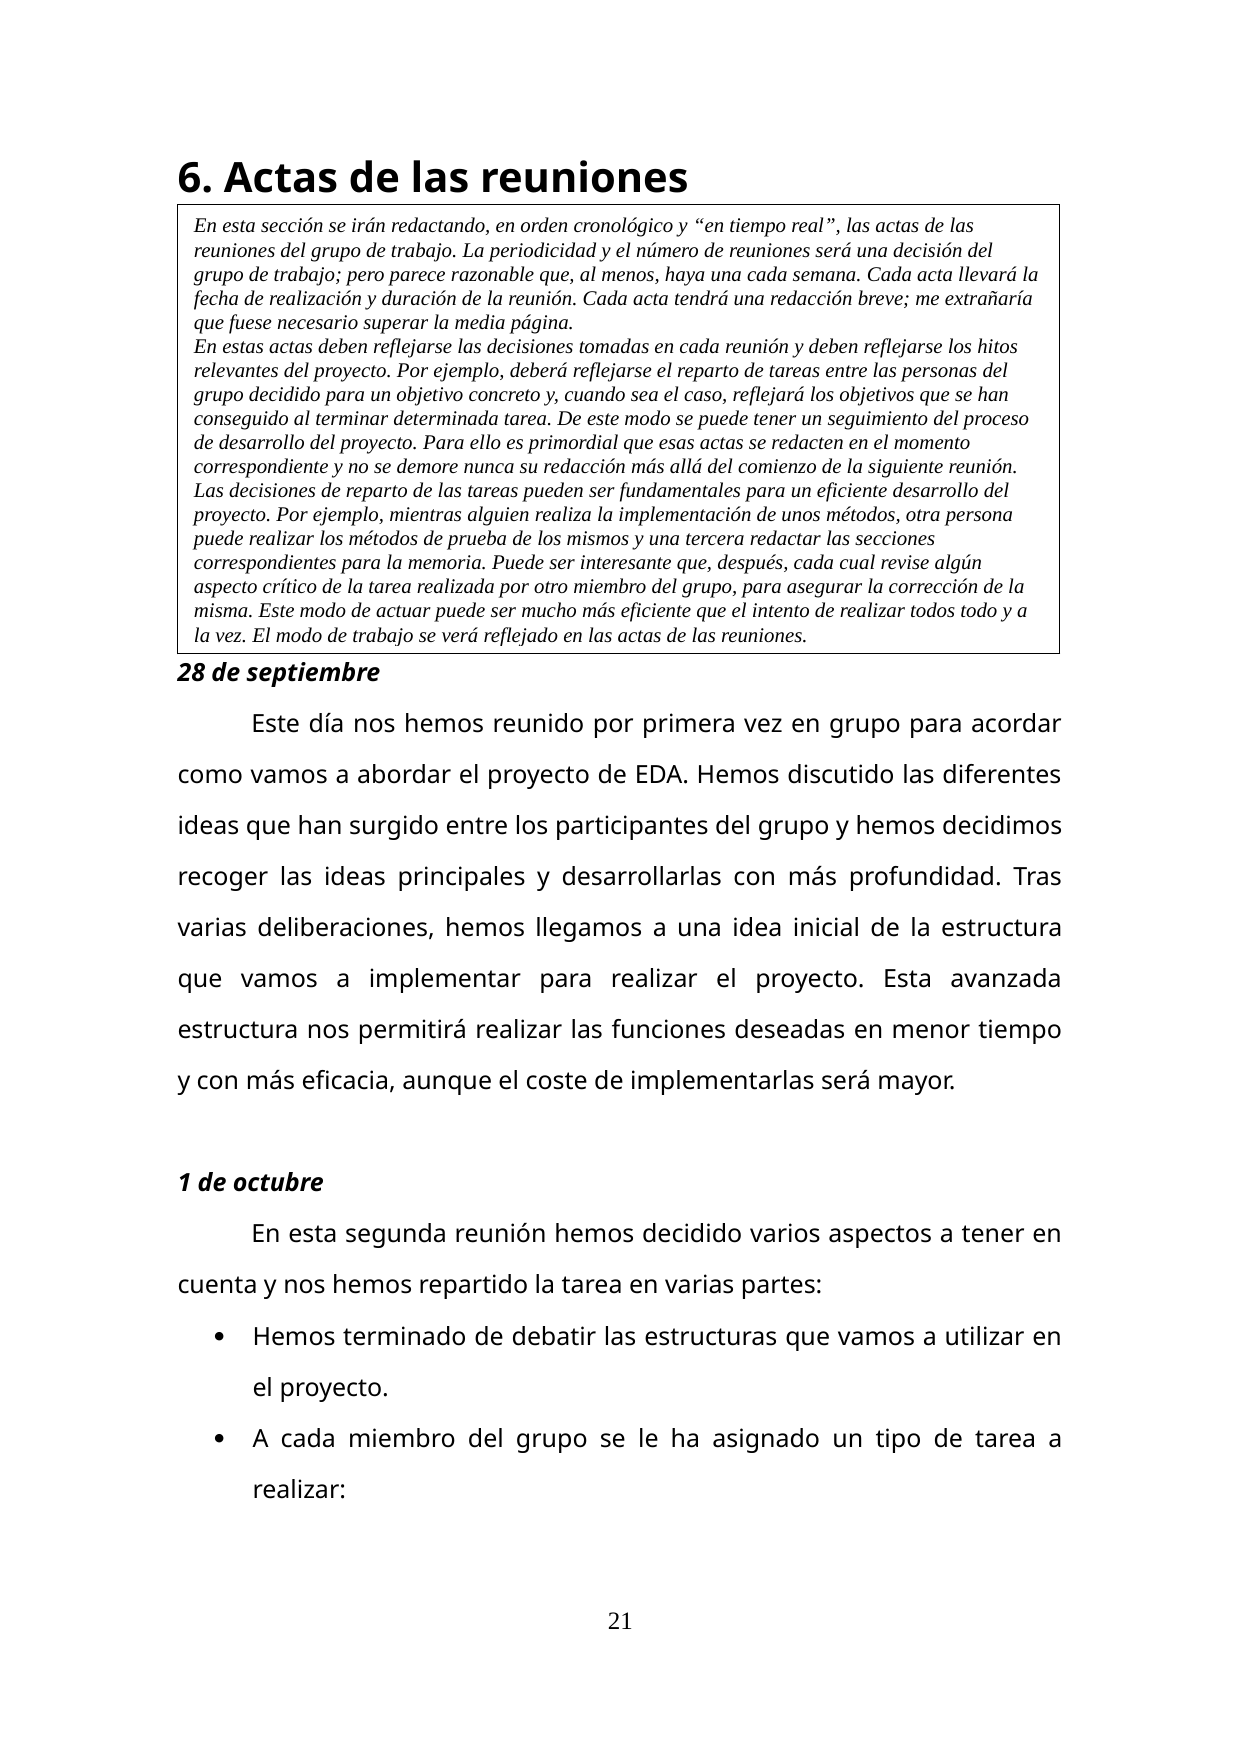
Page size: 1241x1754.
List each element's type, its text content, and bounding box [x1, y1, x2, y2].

text 28 de septiembre [177, 654, 1063, 689]
text Las decisiones de reparto de las tareas pueden ser fundamentales para un eficiente desarrollo del proyecto. Por ejemplo, mientras alguien realiza la implementación de unos métodos, otra persona puede realizar los métodos de prueba de los mismos y una tercera redactar las secciones correspondientes para la memoria. Puede ser interesante que, después, cada cual revise algún aspecto crítico de la tarea realizada por otro miembro del grupo, para asegurar la corrección de la misma. Este modo de actuar puede ser mucho más eficiente que el intento de realizar todos todo y a la vez. El modo de trabajo se verá reflejado en las actas de las reuniones. [194, 478, 1044, 646]
list A cada miembro del grupo se le ha asignado un tipo de tarea a realizar: [215, 1420, 1063, 1505]
text En estas actas deben reflejarse las decisiones tomadas en cada reunión y deben reflejarse los hitos relevantes del proyecto. Por ejemplo, deberá reflejarse el reparto de tareas entre las personas del grupo decidido para un objetivo concreto y, cuando sea el caso, reflejará los objetivos que se han conseguido al terminar determinada tarea. De este modo se puede tener un seguimiento del proceso de desarrollo del proyecto. Para ello es primordial que esas actas se redacten en el momento correspondiente y no se demore nunca su redacción más allá del comienzo de la siguiente reunión. [194, 334, 1044, 478]
list Hemos terminado de debatir las estructuras que vamos a utilizar en el proyecto. [215, 1318, 1063, 1403]
text 1 de octubre [177, 1165, 1063, 1199]
text En esta segunda reunión hemos decidido varios aspectos a tener en cuenta y nos hemos repartido la tarea en varias partes: [177, 1216, 1063, 1301]
text 6. Actas de las reuniones [177, 148, 1063, 204]
text En esta sección se irán redactando, en orden cronológico y “en tiempo real”, las actas de las reuniones del grupo de trabajo. La periodicidad y el número de reuniones será una decisión del grupo de trabajo; pero parece razonable que, al menos, haya una cada semana. Cada acta llevará la fecha de realización y duración de la reunión. Cada acta tendrá una redacción breve; me extrañaría que fuese necesario superar la media página. [194, 213, 1044, 334]
text Este día nos hemos reunido por primera vez en grupo para acordar como vamos a abordar el proyecto de EDA. Hemos discutido las diferentes ideas que han surgido entre los participantes del grupo y hemos decidimos recoger las ideas principales y desarrollarlas con más profundidad. Tras varias deliberaciones, hemos llegamos a una idea inicial de la estructura que vamos a implementar para realizar el proyecto. Esta avanzada estructura nos permitirá realizar las funciones deseadas en menor tiempo y con más eficacia, aunque el coste de implementarlas será mayor. [177, 706, 1063, 1097]
